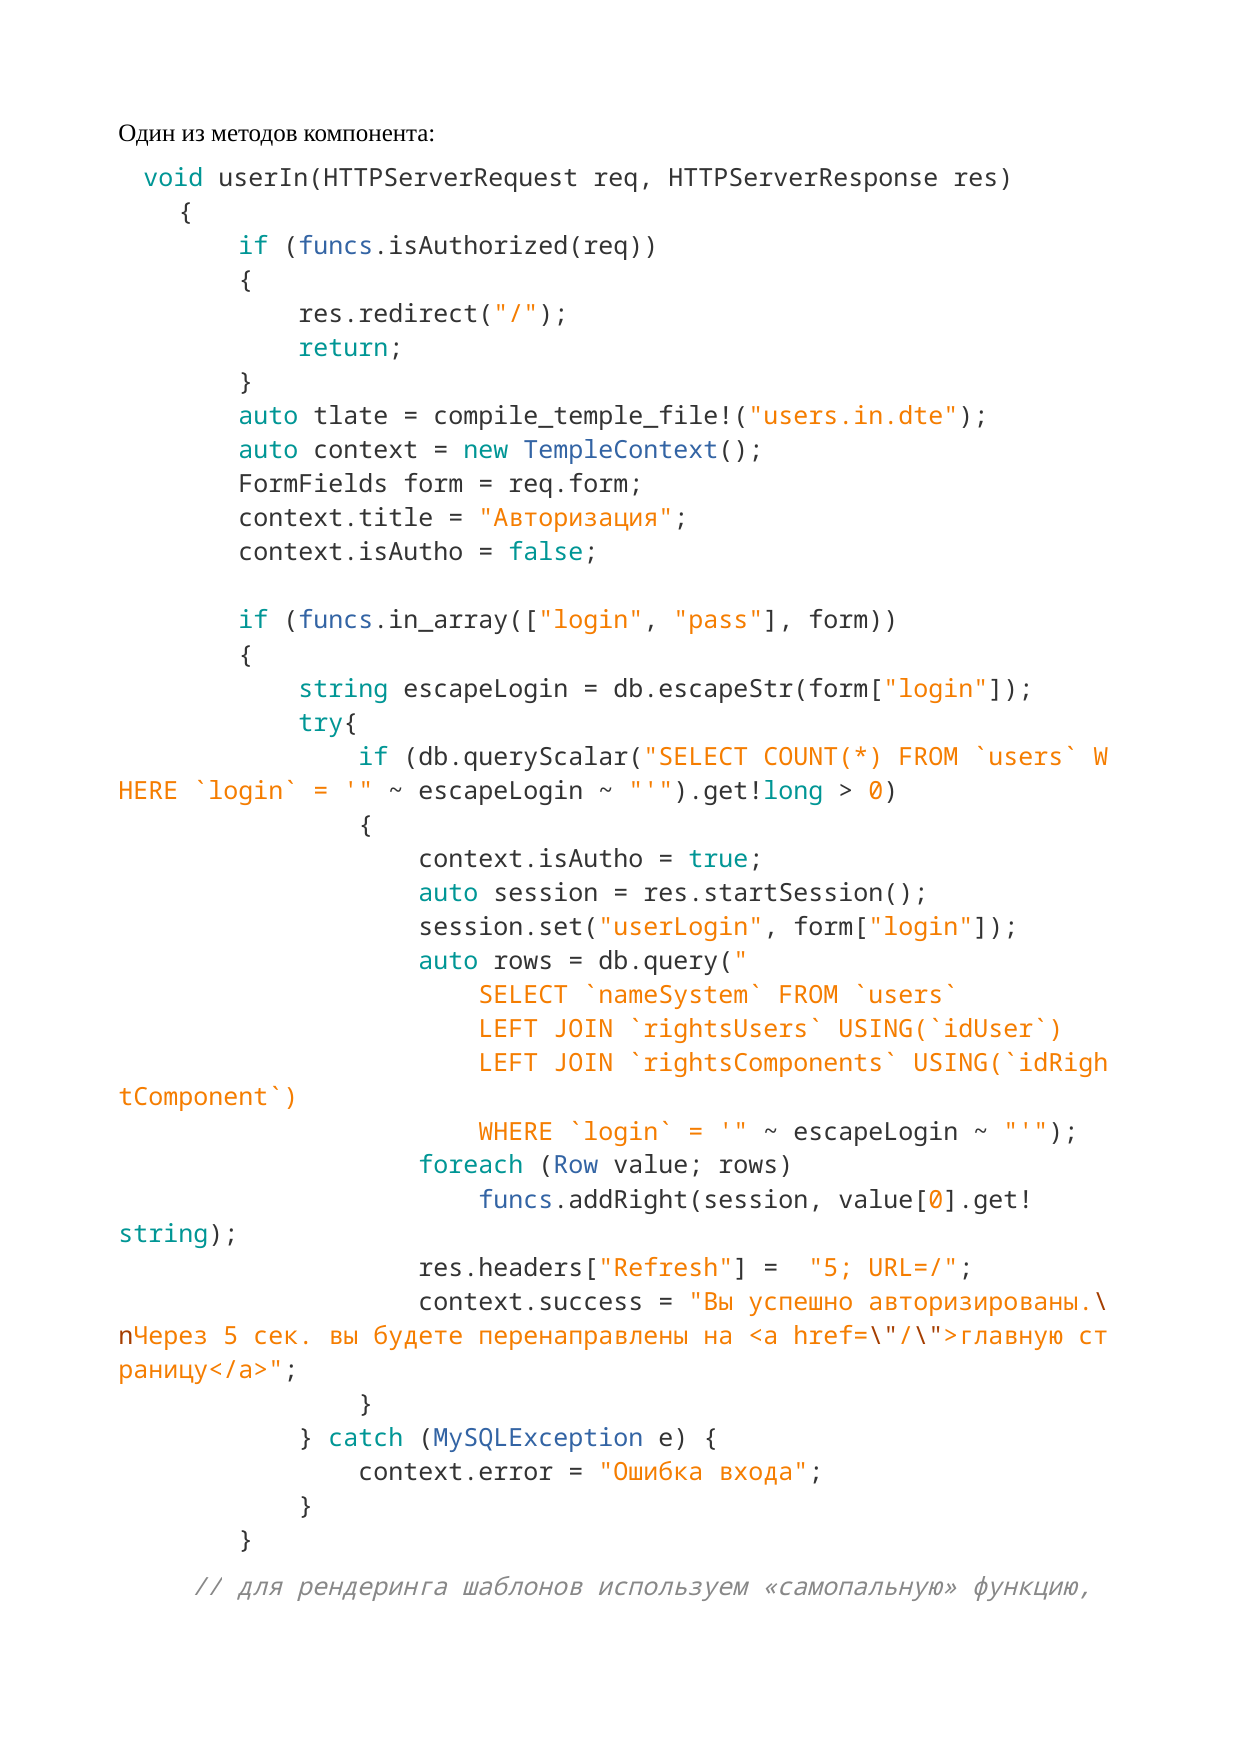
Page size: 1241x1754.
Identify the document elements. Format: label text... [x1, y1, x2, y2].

text Один из методов компонента: [118, 118, 1122, 147]
text void userIn(HTTPServerRequest req, HTTPServerResponse res) { if (funcs.isAuthorized(req)) { res.redirect("/"); return; } auto tlate = compile_temple_file!("users.in.dte"); auto context = new TempleContext(); FormFields form = req.form; context.title = "Авторизация"; context.isAutho = false; if (funcs.in_array(["login", "pass"], form)) { string escapeLogin = db.escapeStr(form["login"]); try{ if (db.queryScalar("SELECT COUNT(*) FROM `users` WHERE `login` = '" ~ escapeLogin ~ "'").get!long > 0) { context.isAutho = true; auto session = res.startSession(); session.set("userLogin", form["login"]); auto rows = db.query(" SELECT `nameSystem` FROM `users` LEFT JOIN `rightsUsers` USING(`idUser`) LEFT JOIN `rightsComponents` USING(`idRightComponent`) WHERE `login` = '" ~ escapeLogin ~ "'"); foreach (Row value; rows) funcs.addRight(session, value[0].get!string); res.headers["Refresh"] = "5; URL=/"; context.success = "Вы успешно авторизированы.\nЧерез 5 сек. вы будете перенаправлены на <a href=\"/\">главную страницу</a>"; } } catch (MySQLException e) { context.error = "Ошибка входа"; } } [118, 159, 1122, 1556]
text // для рендеринга шаблонов используем «самопальную» функцию, [118, 1568, 1122, 1602]
